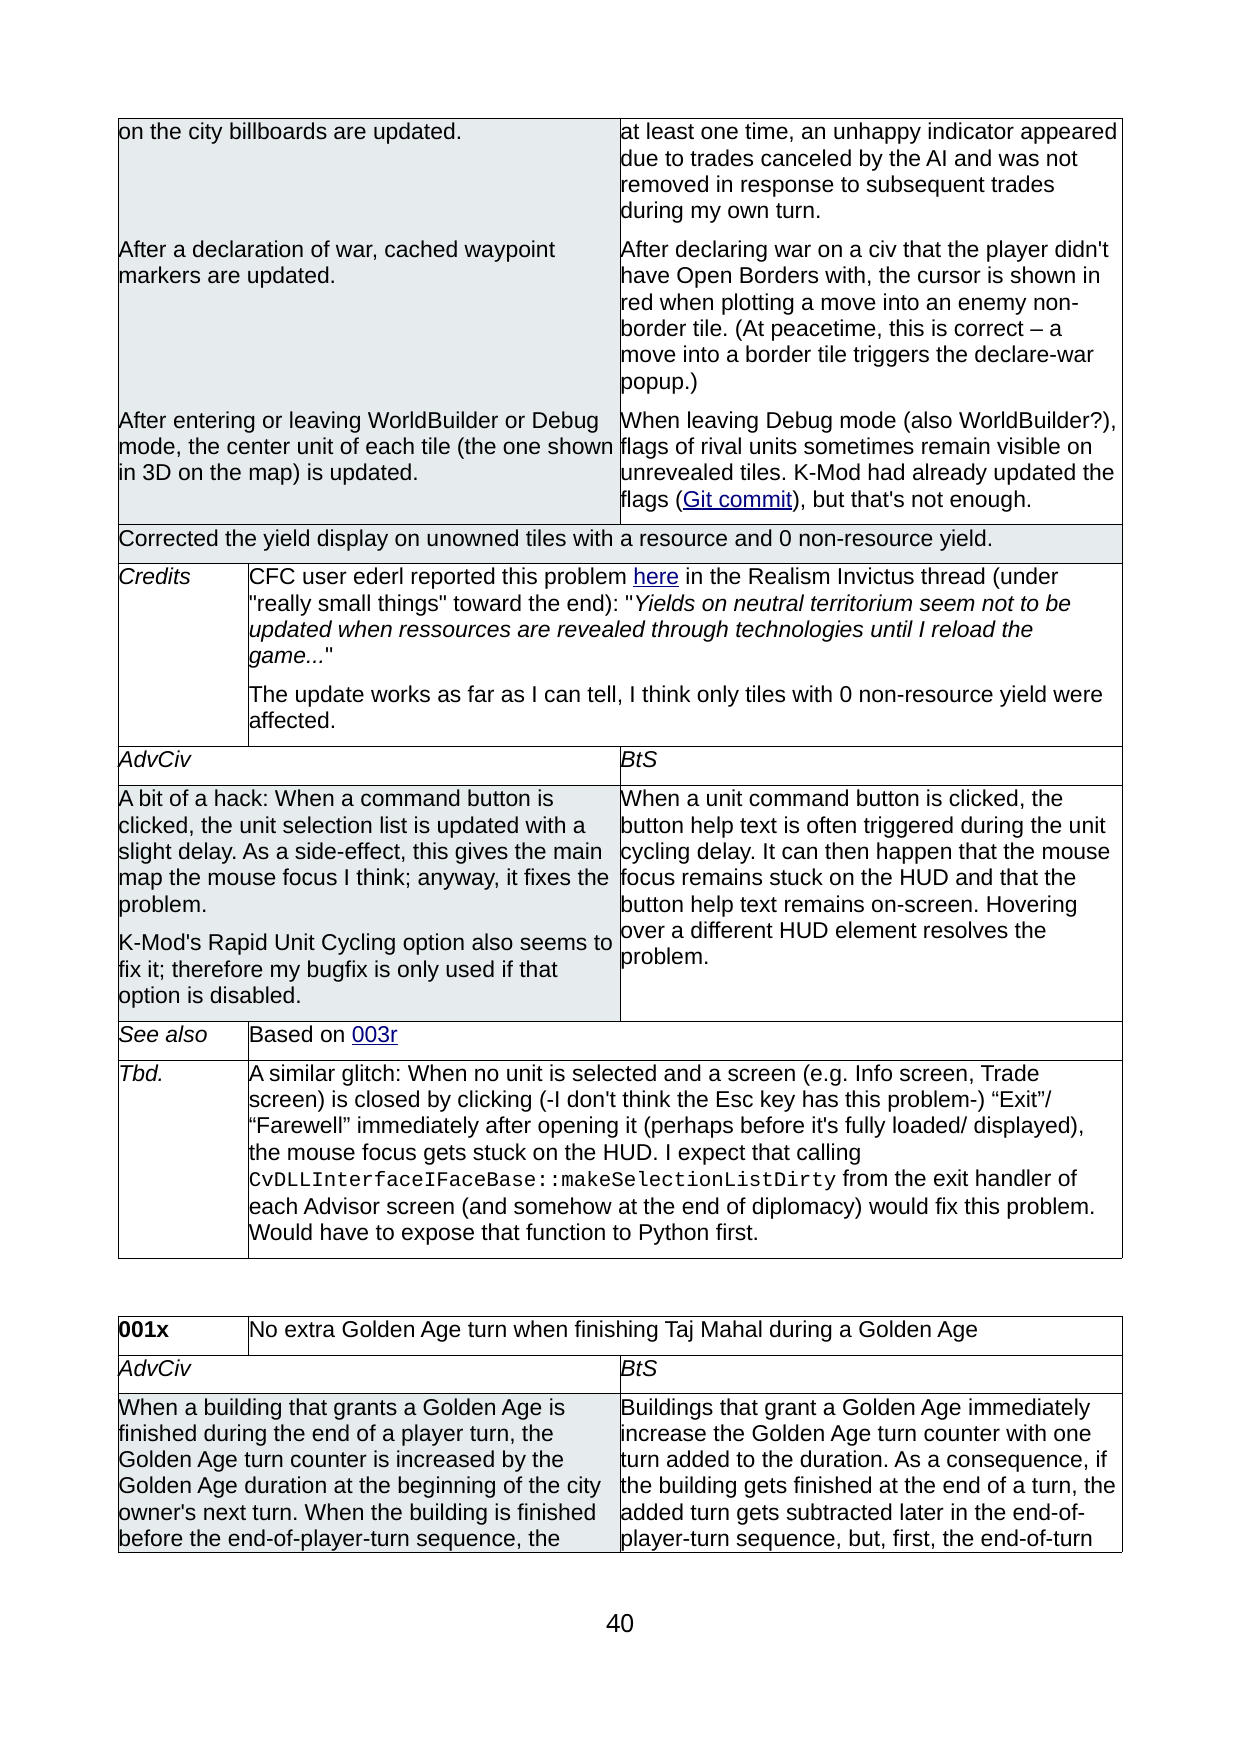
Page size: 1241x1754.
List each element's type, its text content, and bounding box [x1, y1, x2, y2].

table_cell When a building that grants a Golden Age is finished during the end of a player turn, the Golden Age turn counter is increased by the Golden Age duration at the beginning of the city owner's next turn. When the building is finished before the end-of-player-turn sequence, the [119, 1394, 620, 1552]
table_cell at least one time, an unhappy indicator appeared due to trades canceled by the AI and was not removed in response to subsequent trades during my own turn. After declaring war on a civ that the player didn't have Open Borders with, the cursor is shown in red when plotting a move into an enemy non-border tile. (At peacetime, this is correct – a move into a border tile triggers the declare-war popup.) When leaving Debug mode (also WorldBuilder?), flags of rival units sometimes remain visible on unrevealed tiles. K-Mod had already updated the flags (Git commit), but that's not enough. [621, 119, 1122, 524]
table_cell on the city billboards are updated. After a declaration of war, cached waypoint markers are updated. After entering or leaving WorldBuilder or Debug mode, the center unit of each tile (the one shown in 3D on the map) is updated. [119, 119, 620, 524]
table_cell AdvCiv [119, 1356, 620, 1393]
table_cell AdvCiv [119, 747, 620, 785]
table_cell CFC user ederl reported this problem here in the Realism Invictus thread (under "really small things" toward the end): "Yields on neutral territorium seem not to be updated when ressources are revealed through technologies until I reload the game..." The update works as far as I can tell, I think only tiles with 0 non-resource yield were affected. [249, 564, 1122, 746]
table_cell When a unit command button is clicked, the button help text is often triggered during the unit cycling delay. It can then happen that the mouse focus remains stuck on the HUD and that the button help text remains on-screen. Hovering over a different HUD element resolves the problem. [621, 786, 1122, 1021]
table_cell See also [119, 1022, 248, 1060]
table_header No extra Golden Age turn when finishing Taj Mahal during a Golden Age [249, 1317, 1122, 1354]
table_cell A bit of a hack: When a command button is clicked, the unit selection list is updated with a slight delay. As a side-effect, this gives the main map the mouse focus I think; anyway, it fixes the problem. K-Mod's Rapid Unit Cycling option also seems to fix it; therefore my bugfix is only used if that option is disabled. [119, 786, 620, 1021]
table_cell BtS [621, 747, 1122, 785]
table_cell Corrected the yield display on unowned tiles with a resource and 0 non-resource yield. [119, 525, 1122, 563]
table_header 001x [119, 1317, 248, 1354]
table_cell Tbd. [119, 1061, 248, 1258]
table_cell Credits [119, 564, 248, 746]
table_cell Based on 003r [249, 1022, 1122, 1060]
table_cell A similar glitch: When no unit is selected and a screen (e.g. Info screen, Trade screen) is closed by clicking (-I don't think the Esc key has this problem-) “Exit”/ “Farewell” immediately after opening it (perhaps before it's fully loaded/ displayed), the mouse focus gets stuck on the HUD. I expect that calling CvDLLInterfaceIFaceBase::makeSelectionListDirty from the exit handler of each Advisor screen (and somehow at the end of diplomacy) would fix this problem. Would have to expose that function to Python first. [249, 1061, 1122, 1258]
table_cell BtS [621, 1356, 1122, 1393]
table_cell Buildings that grant a Golden Age immediately increase the Golden Age turn counter with one turn added to the duration. As a consequence, if the building gets finished at the end of a turn, the added turn gets subtracted later in the end-of-player-turn sequence, but, first, the end-of-turn [621, 1394, 1122, 1552]
